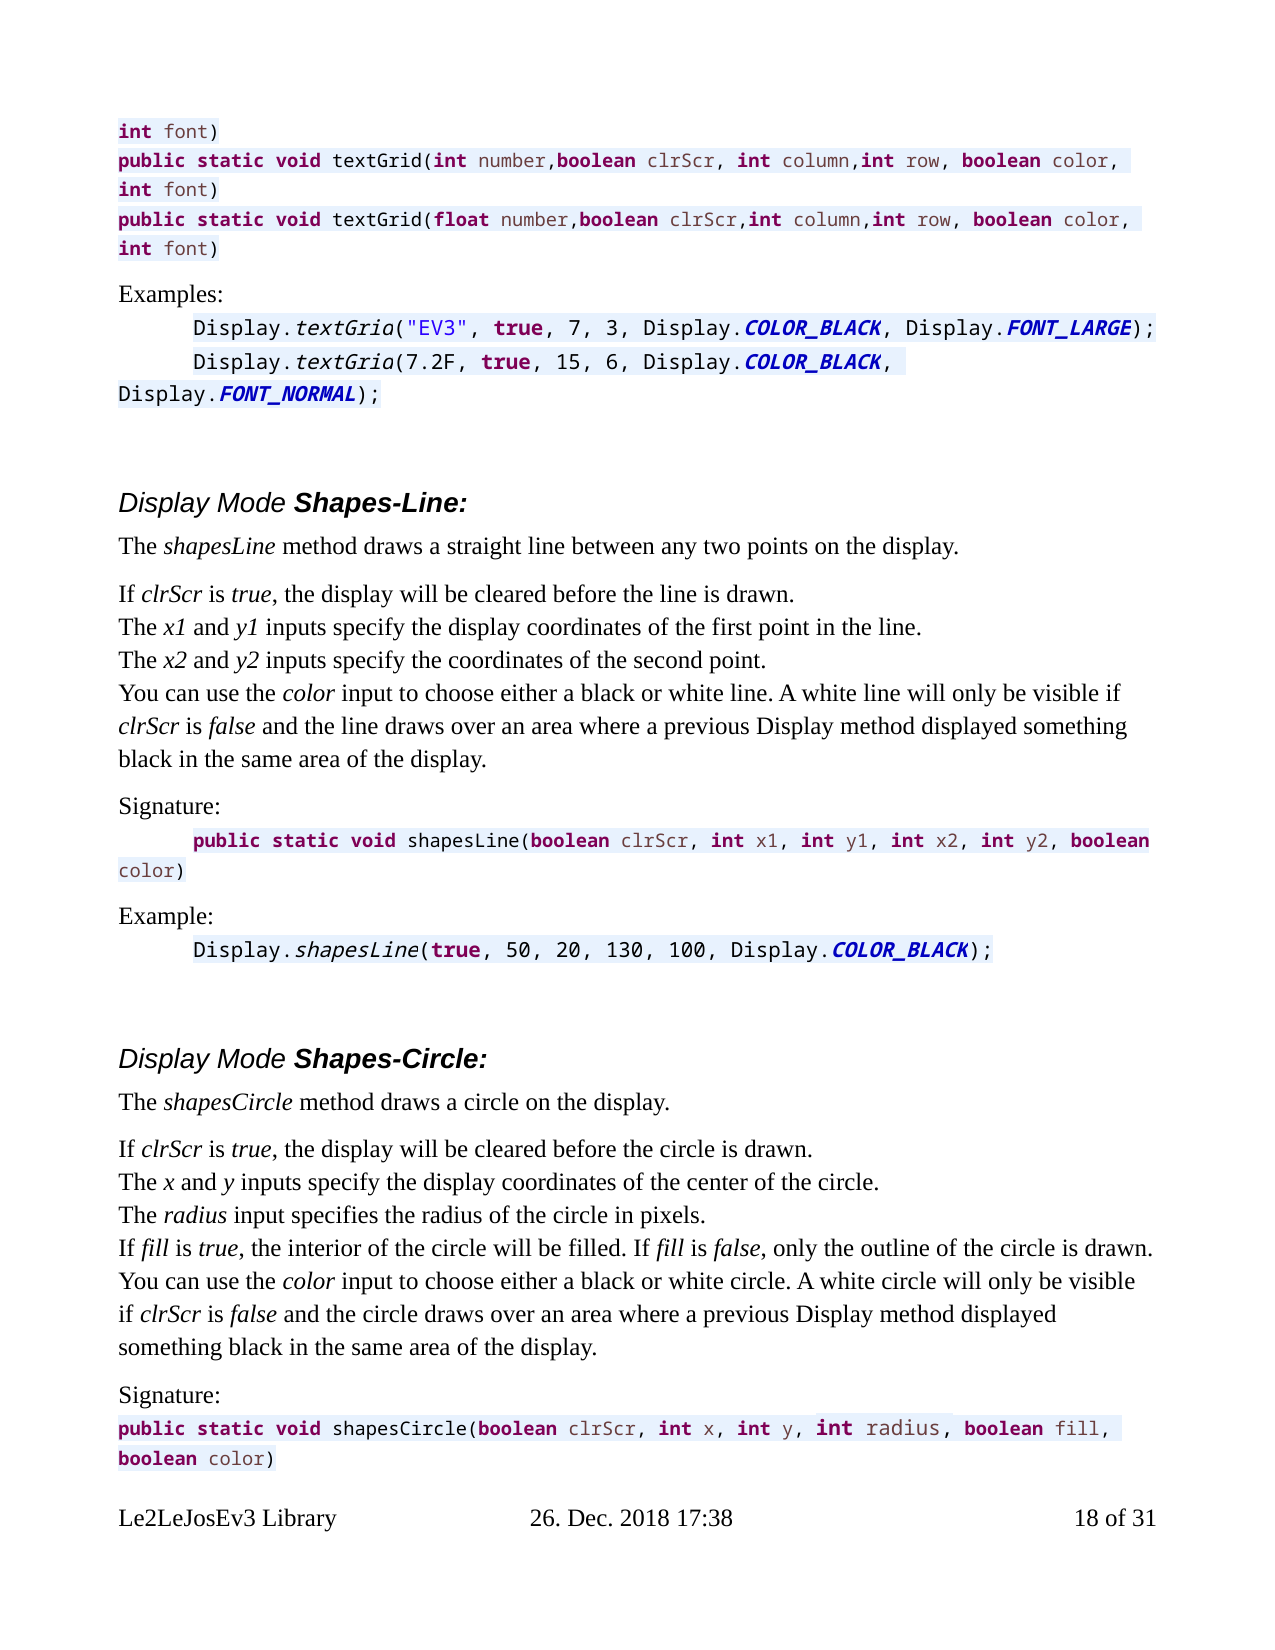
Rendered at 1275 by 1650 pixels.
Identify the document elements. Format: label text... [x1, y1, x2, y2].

text If clrScr is true, the display will be cleared before the line is drawn. The x1 and y1 inputs specify the display coordinates of the first point in the line. The x2 and y2 inputs specify the coordinates of the second point. You can use the color input to choose either a black or white line. A white line will only be visible if clrScr is false and the line draws over an area where a previous Display method displayed something black in the same area of the display. [118, 579, 1157, 773]
text The shapesCircle method draws a circle on the display. [118, 1087, 1157, 1116]
text The shapesLine method draws a straight line between any two points on the display. [118, 531, 1157, 560]
subtitle Display Mode Shapes-Circle: [118, 1042, 1157, 1074]
text If clrScr is true, the display will be cleared before the circle is drawn. The x and y inputs specify the display coordinates of the center of the circle. The radius input specifies the radius of the circle in pixels. If fill is true, the interior of the circle will be filled. If fill is false, only the outline of the circle is drawn. You can use the color input to choose either a black or white circle. A white circle will only be visible if clrScr is false and the circle draws over an area where a previous Display method displayed something black in the same area of the display. [118, 1134, 1157, 1361]
text Signature: public static void shapesCircle(boolean clrScr, int x, int y, int radius, boolean fill, boolean color) [118, 1380, 1157, 1471]
subtitle Display Mode Shapes-Line: [118, 487, 1157, 519]
text Examples: Display.textGrid("EV3", true, 7, 3, Display.COLOR_BLACK, Display.FONT_LARGE); Display.textGrid(7.2F, true, 15, 6, Display.COLOR_BLACK, Display.FONT_NORMAL); [118, 279, 1157, 408]
text Signature: public static void shapesLine(boolean clrScr, int x1, int y1, int x2, int y2, boolean color) [118, 791, 1157, 882]
text int font) public static void textGrid(int number,boolean clrScr, int column,int row, boolean color, int font) public static void textGrid(float number,boolean clrScr,int column,int row, boolean color, int font) [118, 118, 1157, 261]
text Example: Display.shapesLine(true, 50, 20, 130, 100, Display.COLOR_BLACK); [118, 901, 1157, 963]
